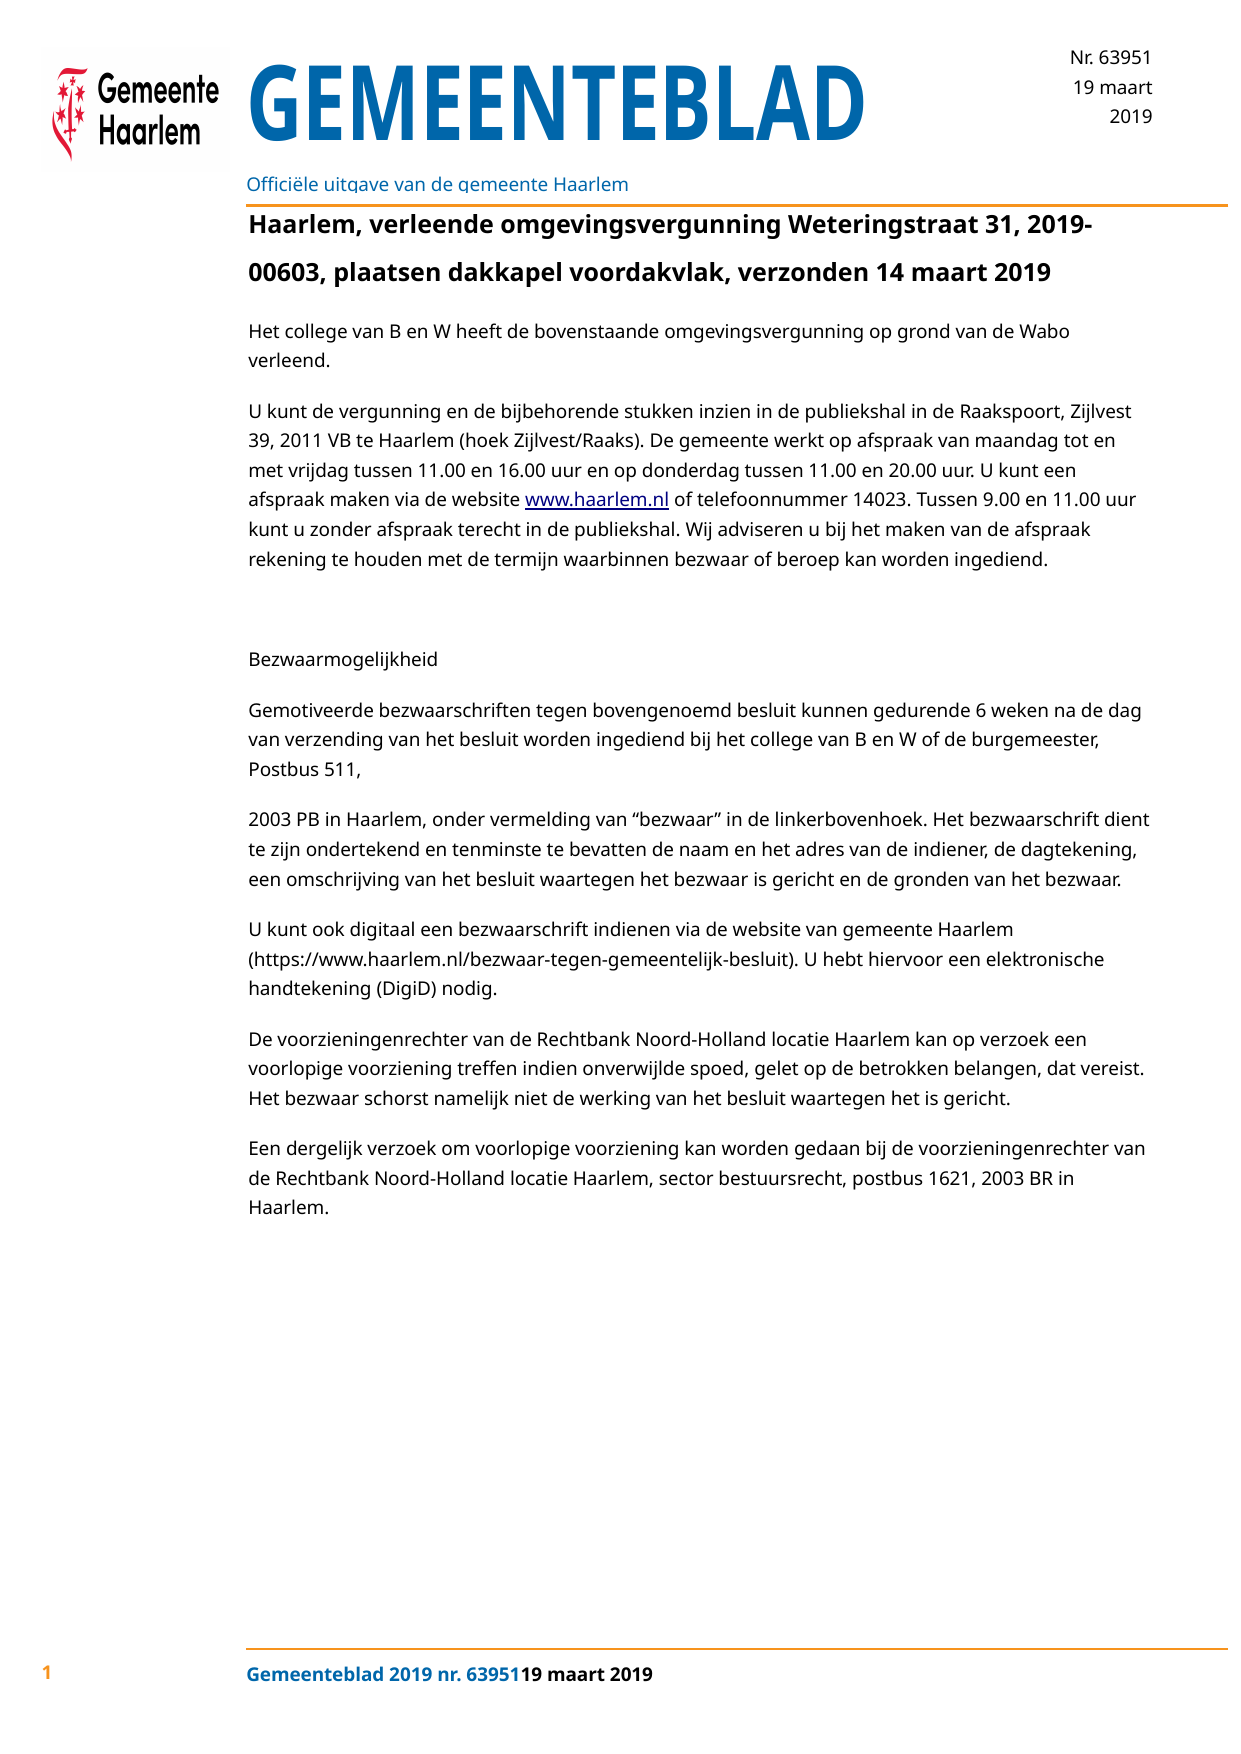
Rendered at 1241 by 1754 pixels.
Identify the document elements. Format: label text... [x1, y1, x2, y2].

text U kunt de vergunning en de bijbehorende stukken inzien in de publiekshal in de Raakspoort, Zijlvest 39, 2011 VB te Haarlem (hoek Zijlvest/Raaks). De gemeente werkt op afspraak van maandag tot en met vrijdag tussen 11.00 en 16.00 uur en op donderdag tussen 11.00 en 20.00 uur. U kunt een afspraak maken via de website www.haarlem.nl of telefoonnummer 14023. Tussen 9.00 en 11.00 uur kunt u zonder afspraak terecht in de publiekshal. Wij adviseren u bij het maken van de afspraak rekening te houden met de termijn waarbinnen bezwaar of beroep kan worden ingediend. [248, 398, 1152, 572]
text Gemotiveerde bezwaarschriften tegen bovengenoemd besluit kunnen gedurende 6 weken na de dag van verzending van het besluit worden ingediend bij het college van B en W of de burgemeester, Postbus 511, [248, 697, 1152, 782]
text De voorzieningenrechter van de Rechtbank Noord-Holland locatie Haarlem kan op verzoek een voorlopige voorziening treffen indien onverwijlde spoed, gelet op de betrokken belangen, dat vereist. Het bezwaar schorst namelijk niet de werking van het besluit waartegen het is gericht. [248, 1026, 1152, 1111]
text Bezwaarmogelijkheid [248, 647, 1152, 672]
picture [41, 47, 231, 172]
text Een dergelijk verzoek om voorlopige voorziening kan worden gedaan bij de voorzieningenrechter van de Rechtbank Noord-Holland locatie Haarlem, sector bestuursrecht, postbus 1621, 2003 BR in Haarlem. [248, 1135, 1152, 1220]
text Het college van B en W heeft de bovenstaande omgevingsvergunning op grond van de Wabo verleend. [248, 318, 1152, 373]
text Haarlem, verleende omgevingsvergunning Weteringstraat 31, 2019-00603, plaatsen dakkapel voordakvlak, verzonden 14 maart 2019 [248, 207, 1152, 288]
text U kunt ook digitaal een bezwaarschrift indienen via de website van gemeente Haarlem (https://www.haarlem.nl/bezwaar-tegen-gemeentelijk-besluit). U hebt hiervoor een elektronische handtekening (DigiD) nodig. [248, 916, 1152, 1001]
text 2003 PB in Haarlem, onder vermelding van “bezwaar” in de linkerbovenhoek. Het bezwaarschrift dient te zijn ondertekend en tenminste te bevatten de naam en het adres van de indiener, de dagtekening, een omschrijving van het besluit waartegen het bezwaar is gericht en de gronden van het bezwaar. [248, 807, 1152, 892]
